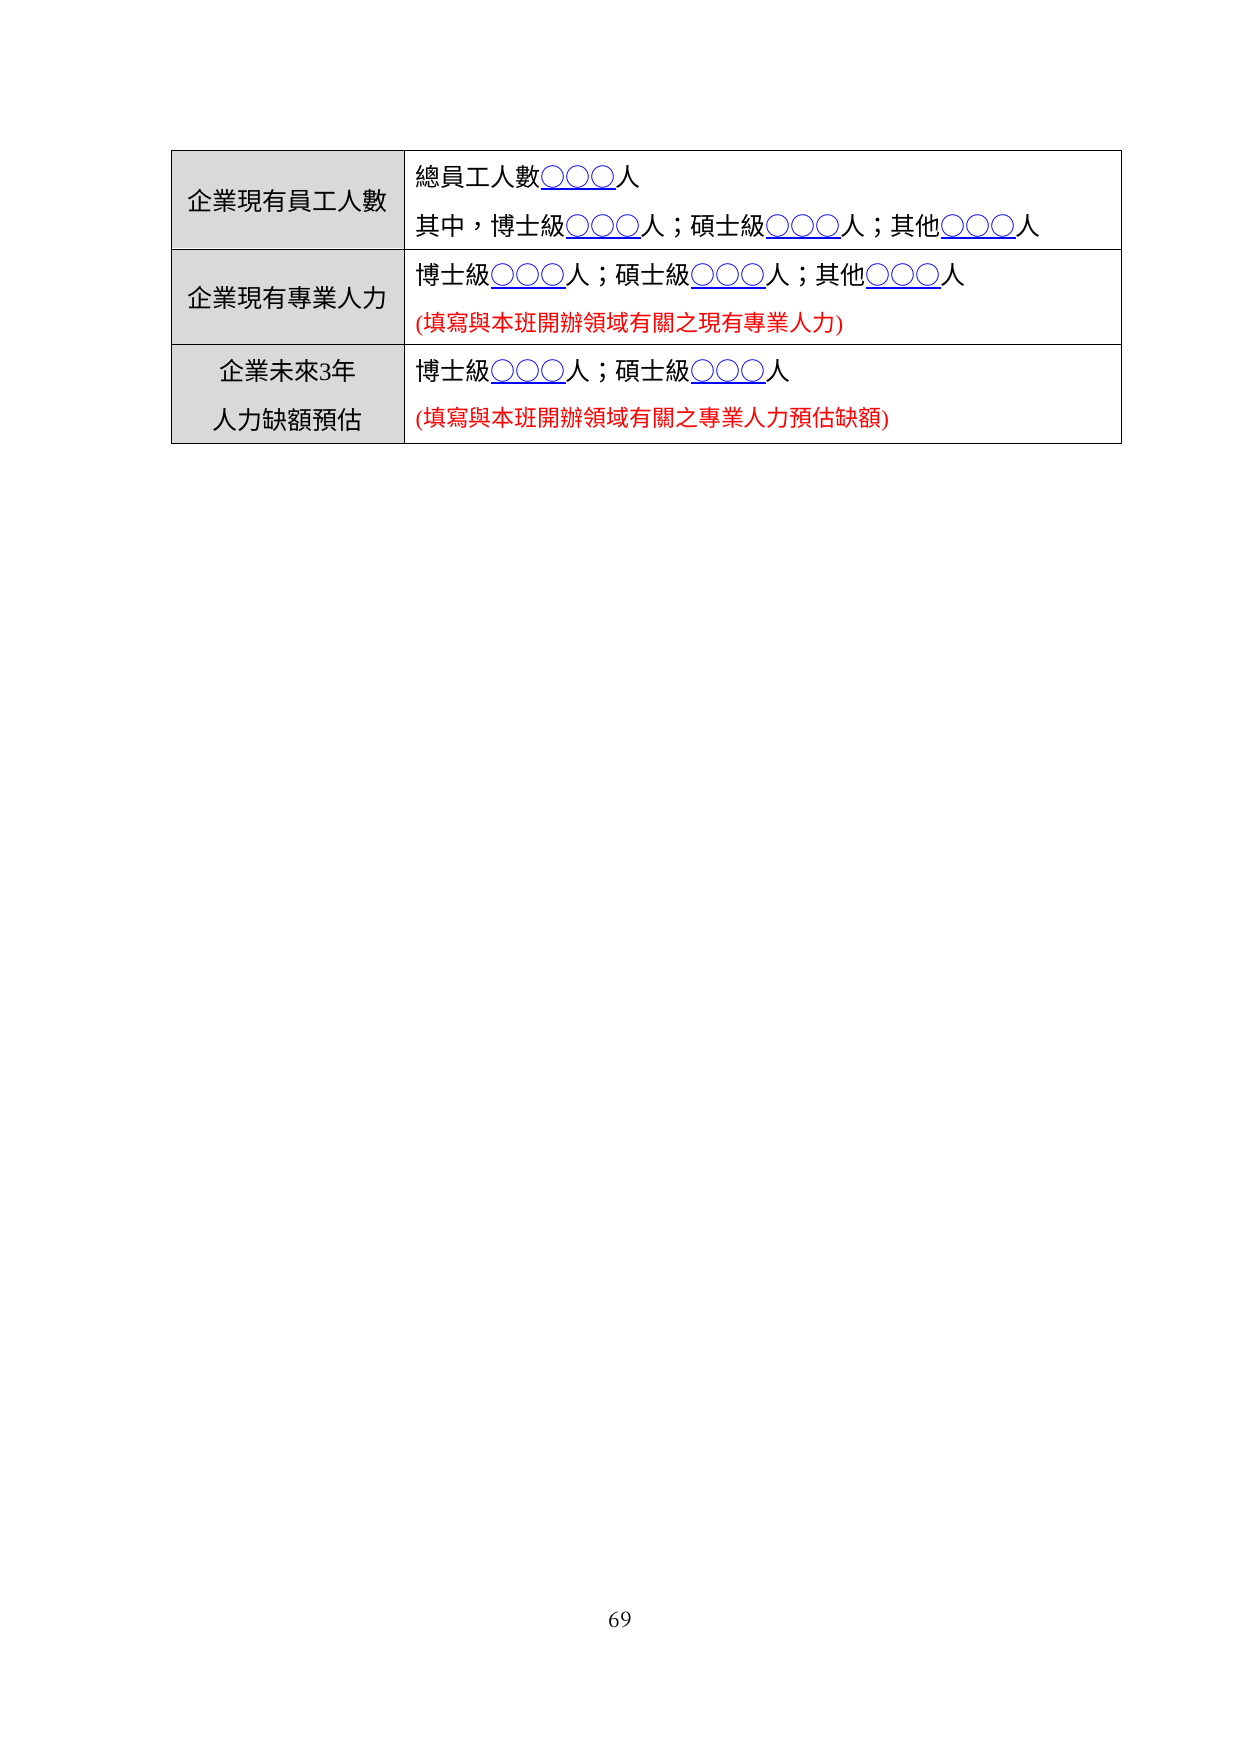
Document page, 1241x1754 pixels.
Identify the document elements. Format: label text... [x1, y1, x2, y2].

table_cell 總員工人數○○○人 其中，博士級○○○人；碩士級○○○人；其他○○○人 [405, 151, 1121, 248]
table_cell 企業現有員工人數 [172, 151, 404, 248]
table_cell 博士級○○○人；碩士級○○○人 (填寫與本班開辦領域有關之專業人力預估缺額) [405, 345, 1121, 443]
table_cell 博士級○○○人；碩士級○○○人；其他○○○人 (填寫與本班開辦領域有關之現有專業人力) [405, 250, 1121, 344]
table_cell 企業現有專業人力 [172, 250, 404, 344]
table_cell 企業未來3年 人力缺額預估 [172, 345, 404, 443]
